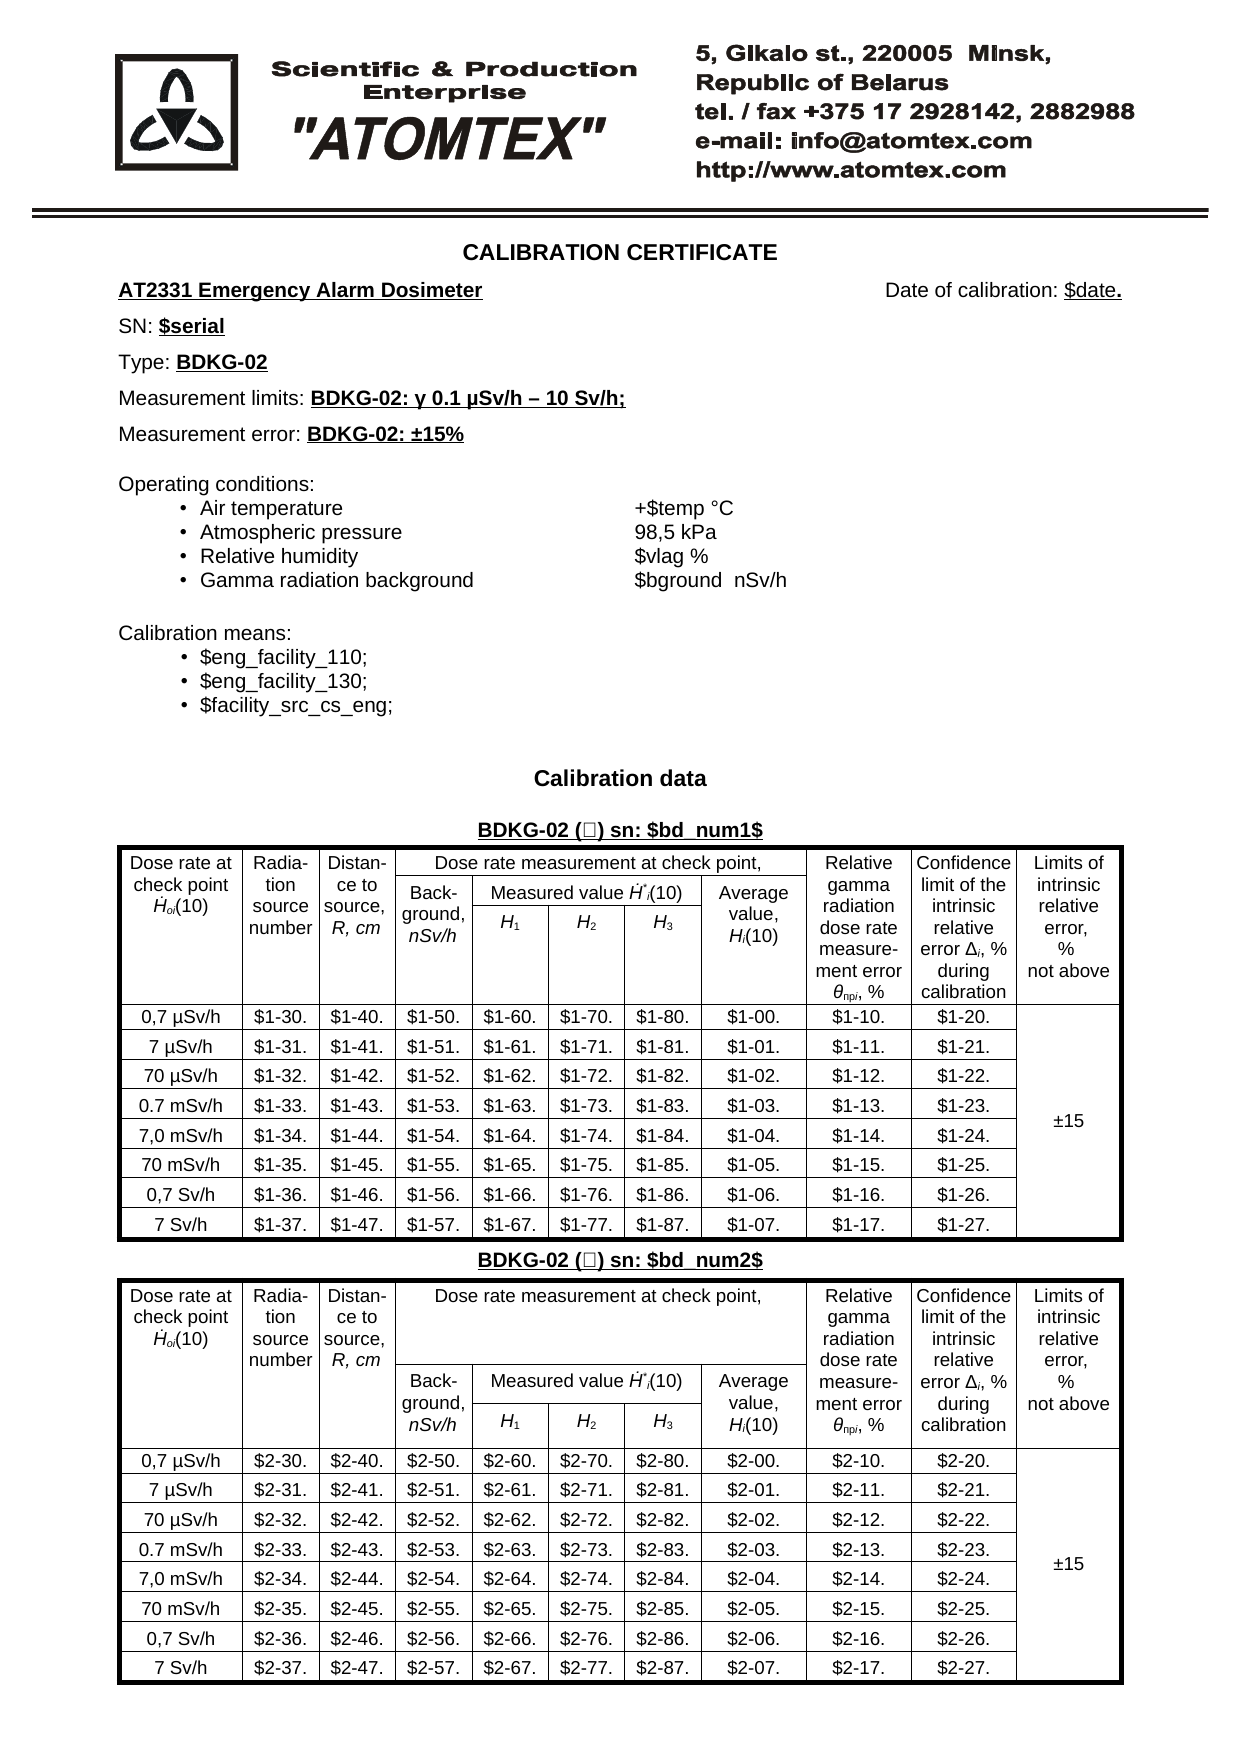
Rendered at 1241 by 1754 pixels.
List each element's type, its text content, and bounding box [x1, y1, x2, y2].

table_cell $2-73. [549, 1533, 624, 1561]
table_cell Distan-ce to source, R, сm [320, 850, 395, 1004]
table_cell $2-52. [396, 1503, 472, 1532]
table_cell $2-24. [912, 1562, 1016, 1591]
list Gamma radiation background $bground nSv/h [179, 568, 1122, 592]
table_cell Limits of intrinsic relative error, % not above [1017, 1283, 1119, 1448]
table_cell $1-01. [702, 1030, 806, 1058]
table_cell $1-47. [320, 1208, 395, 1237]
table_cell $1-45. [320, 1149, 395, 1177]
table_cell $2-46. [320, 1622, 395, 1651]
table_cell 7 Sv/h [122, 1652, 242, 1680]
table_cell $2-26. [912, 1622, 1016, 1651]
table_cell $1-72. [549, 1060, 624, 1088]
table_cell $2-40. [320, 1449, 395, 1472]
table_cell H2 [549, 906, 624, 1004]
table_cell $1-51. [396, 1030, 472, 1058]
table_cell Limits of intrinsic relative error, % not above [1017, 850, 1119, 1004]
text AT2331 Emergency Alarm Dosimeter Date of calibration: $date. [118, 278, 1122, 302]
table_cell $1-64. [473, 1119, 548, 1148]
table_cell $1-87. [625, 1208, 701, 1237]
table_cell $1-32. [243, 1060, 319, 1088]
table_cell $2-77. [549, 1652, 624, 1680]
table_cell $1-44. [320, 1119, 395, 1148]
table_cell $1-86. [625, 1178, 701, 1207]
table_cell $2-27. [912, 1652, 1016, 1680]
table_cell $1-25. [912, 1149, 1016, 1177]
table_cell $2-45. [320, 1592, 395, 1621]
table_cell Dose rate measurement at check point, [396, 1283, 806, 1363]
text SN: $serial [118, 314, 1122, 338]
table_cell $1-40. [320, 1005, 395, 1029]
table_cell $1-42. [320, 1060, 395, 1088]
list Air temperature +$temp °C [179, 496, 1122, 520]
table_cell $1-15. [807, 1149, 911, 1177]
table_cell $2-31. [243, 1474, 319, 1502]
list Atmospheric pressure 98,5 kPa [179, 520, 1122, 544]
table_cell $1-11. [807, 1030, 911, 1058]
table_cell $2-53. [396, 1533, 472, 1561]
table_cell $1-46. [320, 1178, 395, 1207]
table_cell $2-43. [320, 1533, 395, 1561]
table_cell $2-01. [702, 1474, 806, 1502]
table_cell H1 [473, 1404, 548, 1448]
table_cell $1-52. [396, 1060, 472, 1088]
table_cell H1 [473, 906, 548, 1004]
table_cell $1-16. [807, 1178, 911, 1207]
table_cell $2-30. [243, 1449, 319, 1472]
table_cell $1-70. [549, 1005, 624, 1029]
table_cell 0.7 mSv/h [122, 1533, 242, 1561]
text CALIBRATION CERTIFICATE [118, 239, 1122, 265]
table_cell $2-63. [473, 1533, 548, 1561]
table_cell $1-55. [396, 1149, 472, 1177]
table_cell 7,0 mSv/h [122, 1119, 242, 1148]
table_cell Back-ground, nSv/h [396, 1365, 472, 1448]
table_cell $1-63. [473, 1089, 548, 1118]
table_cell $2-60. [473, 1449, 548, 1472]
table_cell $2-32. [243, 1503, 319, 1532]
table_cell Average value, Hi(10) [702, 876, 806, 1004]
list $eng_facility_110; [123, 645, 1122, 669]
table_cell 70 mSv/h [122, 1592, 242, 1621]
table_cell Measured value Ḣ*i(10) [473, 876, 701, 904]
table_cell $2-16. [807, 1622, 911, 1651]
table_cell $1-34. [243, 1119, 319, 1148]
table_cell $1-53. [396, 1089, 472, 1118]
table_cell 7,0 mSv/h [122, 1562, 242, 1591]
table_cell $1-82. [625, 1060, 701, 1088]
table_cell H2 [549, 1404, 624, 1448]
table_cell $1-36. [243, 1178, 319, 1207]
text [118, 218, 1122, 237]
table_cell $2-07. [702, 1652, 806, 1680]
table_cell $2-36. [243, 1622, 319, 1651]
table_cell $1-21. [912, 1030, 1016, 1058]
table_cell $2-83. [625, 1533, 701, 1561]
list $eng_facility_130; [123, 669, 1122, 693]
table_cell $1-76. [549, 1178, 624, 1207]
table_cell $1-57. [396, 1208, 472, 1237]
table_cell $2-06. [702, 1622, 806, 1651]
table_cell $2-72. [549, 1503, 624, 1532]
table_cell $1-13. [807, 1089, 911, 1118]
table_cell $1-37. [243, 1208, 319, 1237]
table_header BDKG-02 () sn: $bd_num1$ [119, 815, 1121, 845]
table_cell $2-47. [320, 1652, 395, 1680]
table_cell $1-33. [243, 1089, 319, 1118]
table_cell $2-71. [549, 1474, 624, 1502]
table_cell H3 [625, 906, 701, 1004]
table_cell $1-56. [396, 1178, 472, 1207]
table_cell $2-13. [807, 1533, 911, 1561]
table_cell $1-30. [243, 1005, 319, 1029]
text Operating conditions: [118, 472, 1122, 496]
table_cell 7 µSv/h [122, 1030, 242, 1058]
table_cell $2-10. [807, 1449, 911, 1472]
table_cell $1-60. [473, 1005, 548, 1029]
table_cell $2-85. [625, 1592, 701, 1621]
table_cell Dose rate at check point Ḣoi(10) [122, 850, 242, 1004]
table_cell $1-62. [473, 1060, 548, 1088]
table_cell $2-62. [473, 1503, 548, 1532]
list Relative humidity $vlag % [179, 544, 1122, 568]
table_cell $1-77. [549, 1208, 624, 1237]
table_cell $1-83. [625, 1089, 701, 1118]
table_cell $2-42. [320, 1503, 395, 1532]
table_cell $2-67. [473, 1652, 548, 1680]
text Type: BDKG-02 [118, 349, 1122, 373]
table_cell $2-21. [912, 1474, 1016, 1502]
table_cell Confidence limit of the intrinsic relative error Δi, % during calibration [912, 1283, 1016, 1448]
table_cell $1-35. [243, 1149, 319, 1177]
table_cell $1-71. [549, 1030, 624, 1058]
table_cell $2-74. [549, 1562, 624, 1591]
table_cell 70 µSv/h [122, 1503, 242, 1532]
table_cell $2-80. [625, 1449, 701, 1472]
table_cell $1-81. [625, 1030, 701, 1058]
table_cell $2-22. [912, 1503, 1016, 1532]
list $facility_src_cs_eng; [123, 693, 1122, 717]
text Calibration data [118, 765, 1122, 791]
table_cell H3 [625, 1404, 701, 1448]
table_cell $2-17. [807, 1652, 911, 1680]
table_cell $1-06. [702, 1178, 806, 1207]
table_cell $2-54. [396, 1562, 472, 1591]
table_cell $1-84. [625, 1119, 701, 1148]
table_cell $1-00. [702, 1005, 806, 1029]
table_cell $2-00. [702, 1449, 806, 1472]
table_cell ±15 [1017, 1005, 1119, 1237]
table_cell $2-84. [625, 1562, 701, 1591]
table_cell $2-66. [473, 1622, 548, 1651]
table_cell $2-65. [473, 1592, 548, 1621]
table_cell $2-75. [549, 1592, 624, 1621]
table_cell $2-41. [320, 1474, 395, 1502]
table_cell $2-50. [396, 1449, 472, 1472]
table_cell Radia-tion source number [243, 850, 319, 1004]
table_cell 0,7 Sv/h [122, 1178, 242, 1207]
table_cell $2-81. [625, 1474, 701, 1502]
table_cell $1-22. [912, 1060, 1016, 1088]
table_cell ±15 [1017, 1449, 1119, 1680]
table_cell $2-64. [473, 1562, 548, 1591]
text Measurement error: BDKG-02: ±15% [118, 421, 1122, 445]
table_cell $1-85. [625, 1149, 701, 1177]
table_cell $2-76. [549, 1622, 624, 1651]
table_cell Measured value Ḣ*i(10) [473, 1365, 701, 1403]
table_cell $2-20. [912, 1449, 1016, 1472]
table_cell $2-51. [396, 1474, 472, 1502]
text Calibration means: [118, 621, 1122, 645]
table_cell 7 µSv/h [122, 1474, 242, 1502]
text [118, 178, 1122, 208]
table_cell $2-82. [625, 1503, 701, 1532]
table_cell $1-54. [396, 1119, 472, 1148]
table_cell Confidence limit of the intrinsic relative error Δi, % during calibration [912, 850, 1016, 1004]
table_cell $1-10. [807, 1005, 911, 1029]
table_cell $1-27. [912, 1208, 1016, 1237]
table_cell $2-57. [396, 1652, 472, 1680]
table_cell $1-23. [912, 1089, 1016, 1118]
table_cell $1-17. [807, 1208, 911, 1237]
table_cell $1-73. [549, 1089, 624, 1118]
table_cell $1-07. [702, 1208, 806, 1237]
table_cell $1-12. [807, 1060, 911, 1088]
table_cell Relative gamma radiation dose rate measure-ment error θпрi, % [807, 1283, 911, 1448]
table_cell $1-03. [702, 1089, 806, 1118]
table_cell 0,7 µSv/h [122, 1449, 242, 1472]
table_cell $2-12. [807, 1503, 911, 1532]
table_cell 70 µSv/h [122, 1060, 242, 1088]
table_cell $2-23. [912, 1533, 1016, 1561]
table_cell $1-41. [320, 1030, 395, 1058]
table_cell $1-65. [473, 1149, 548, 1177]
table_cell $2-11. [807, 1474, 911, 1502]
table_cell Dose rate at check point Ḣoi(10) [122, 1283, 242, 1448]
table_cell $2-14. [807, 1562, 911, 1591]
table_cell $2-03. [702, 1533, 806, 1561]
table_cell $2-15. [807, 1592, 911, 1621]
table_cell $1-26. [912, 1178, 1016, 1207]
table_cell $2-55. [396, 1592, 472, 1621]
table_cell $2-02. [702, 1503, 806, 1532]
table_cell Back-ground, nSv/h [396, 876, 472, 1004]
table_cell $2-86. [625, 1622, 701, 1651]
text Measurement limits: BDKG-02: γ 0.1 µSv/h – 10 Sv/h; [118, 386, 1122, 409]
table_cell $1-14. [807, 1119, 911, 1148]
table_cell 0,7 Sv/h [122, 1622, 242, 1651]
table_cell 0.7 mSv/h [122, 1089, 242, 1118]
table_cell Average value, Hi(10) [702, 1365, 806, 1448]
table_cell $2-44. [320, 1562, 395, 1591]
table_cell $1-20. [912, 1005, 1016, 1029]
table_cell $2-04. [702, 1562, 806, 1591]
table_cell $1-75. [549, 1149, 624, 1177]
table_cell $2-61. [473, 1474, 548, 1502]
table_header BDKG-02 () sn: $bd_num2$ [119, 1242, 1121, 1278]
table_cell $1-74. [549, 1119, 624, 1148]
table_cell $1-61. [473, 1030, 548, 1058]
table_cell $1-43. [320, 1089, 395, 1118]
table_cell 0,7 µSv/h [122, 1005, 242, 1029]
table_cell $1-04. [702, 1119, 806, 1148]
table_cell $2-34. [243, 1562, 319, 1591]
table_cell $2-05. [702, 1592, 806, 1621]
table_cell Dose rate measurement at check point, [396, 850, 806, 875]
table_cell $1-05. [702, 1149, 806, 1177]
table_cell $1-80. [625, 1005, 701, 1029]
table_cell $1-31. [243, 1030, 319, 1058]
table_cell $2-37. [243, 1652, 319, 1680]
table_cell 7 Sv/h [122, 1208, 242, 1237]
table_cell $1-67. [473, 1208, 548, 1237]
table_cell $2-25. [912, 1592, 1016, 1621]
table_cell $1-02. [702, 1060, 806, 1088]
table_cell $2-70. [549, 1449, 624, 1472]
table_cell $1-24. [912, 1119, 1016, 1148]
table_cell $1-66. [473, 1178, 548, 1207]
table_cell 70 mSv/h [122, 1149, 242, 1177]
table_cell $1-50. [396, 1005, 472, 1029]
table_cell $2-35. [243, 1592, 319, 1621]
table_cell Relative gamma radiation dose rate measure-ment error θпрi, % [807, 850, 911, 1004]
table_cell $2-33. [243, 1533, 319, 1561]
table_cell $2-56. [396, 1622, 472, 1651]
table_cell Radia-tion source number [243, 1283, 319, 1448]
table_cell Distan-ce to source, R, сm [320, 1283, 395, 1448]
table_cell $2-87. [625, 1652, 701, 1680]
